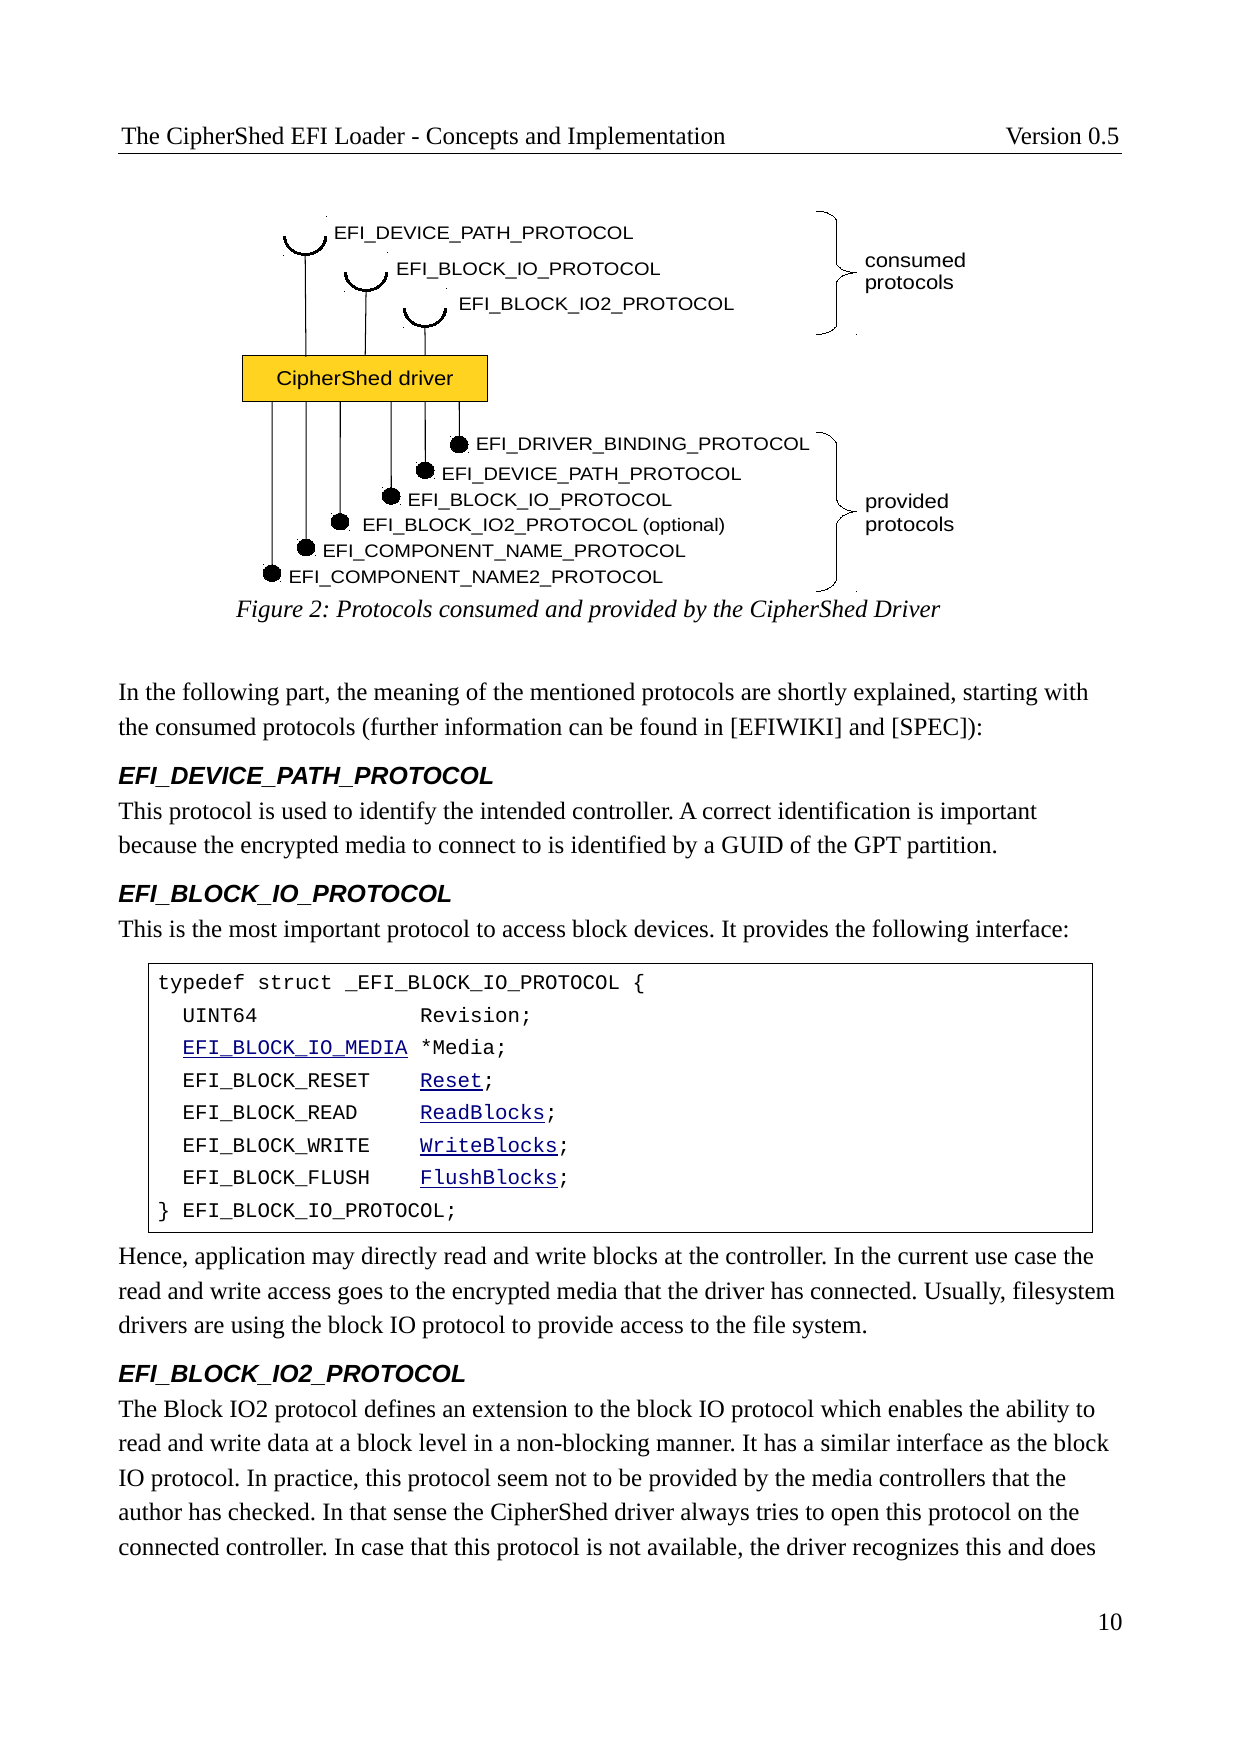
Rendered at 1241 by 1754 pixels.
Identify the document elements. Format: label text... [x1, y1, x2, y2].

text typedef struct _EFI_BLOCK_IO_PROTOCOL { [149, 964, 1092, 996]
text EFI_BLOCK_IO_MEDIA *Media; [149, 1028, 1092, 1061]
text The Block IO2 protocol defines an extension to the block IO protocol which enables the ability to read and write data at a block level in a non-blocking manner. It has a similar interface as the block IO protocol. In practice, this protocol seem not to be provided by the media controllers that the author has checked. In that sense the CipherShed driver always tries to open this protocol on the connected controller. In case that this protocol is not available, the driver recognizes this and does [118, 1394, 1122, 1561]
text EFI_BLOCK_READ ReadBlocks; [149, 1093, 1092, 1126]
text In the following part, the meaning of the mentioned protocols are shortly explained, starting with the consumed protocols (further information can be found in [EFIWIKI] and [SPEC]): [118, 677, 1122, 741]
text } EFI_BLOCK_IO_PROTOCOL; [149, 1191, 1092, 1232]
subtitle EFI_BLOCK_IO2_PROTOCOL [118, 1359, 1122, 1388]
text Figure 2: Protocols consumed and provided by the CipherShed Driver [236, 195, 1004, 623]
text EFI_BLOCK_FLUSH FlushBlocks; [149, 1158, 1092, 1191]
text Hence, application may directly read and write blocks at the controller. In the current use case the read and write access goes to the encrypted media that the driver has connected. Usually, filesystem drivers are using the block IO protocol to provide access to the file system. [118, 1241, 1122, 1339]
text This is the most important protocol to access block devices. It provides the following interface: [118, 914, 1122, 943]
subtitle EFI_BLOCK_IO_PROTOCOL [118, 879, 1122, 908]
text UINT64 Revision; [149, 996, 1092, 1028]
text EFI_BLOCK_RESET Reset; [149, 1061, 1092, 1093]
text EFI_BLOCK_WRITE WriteBlocks; [149, 1126, 1092, 1158]
text This protocol is used to identify the intended controller. A correct identification is important because the encrypted media to connect to is identified by a GUID of the GPT partition. [118, 796, 1122, 859]
subtitle EFI_DEVICE_PATH_PROTOCOL [118, 761, 1122, 789]
